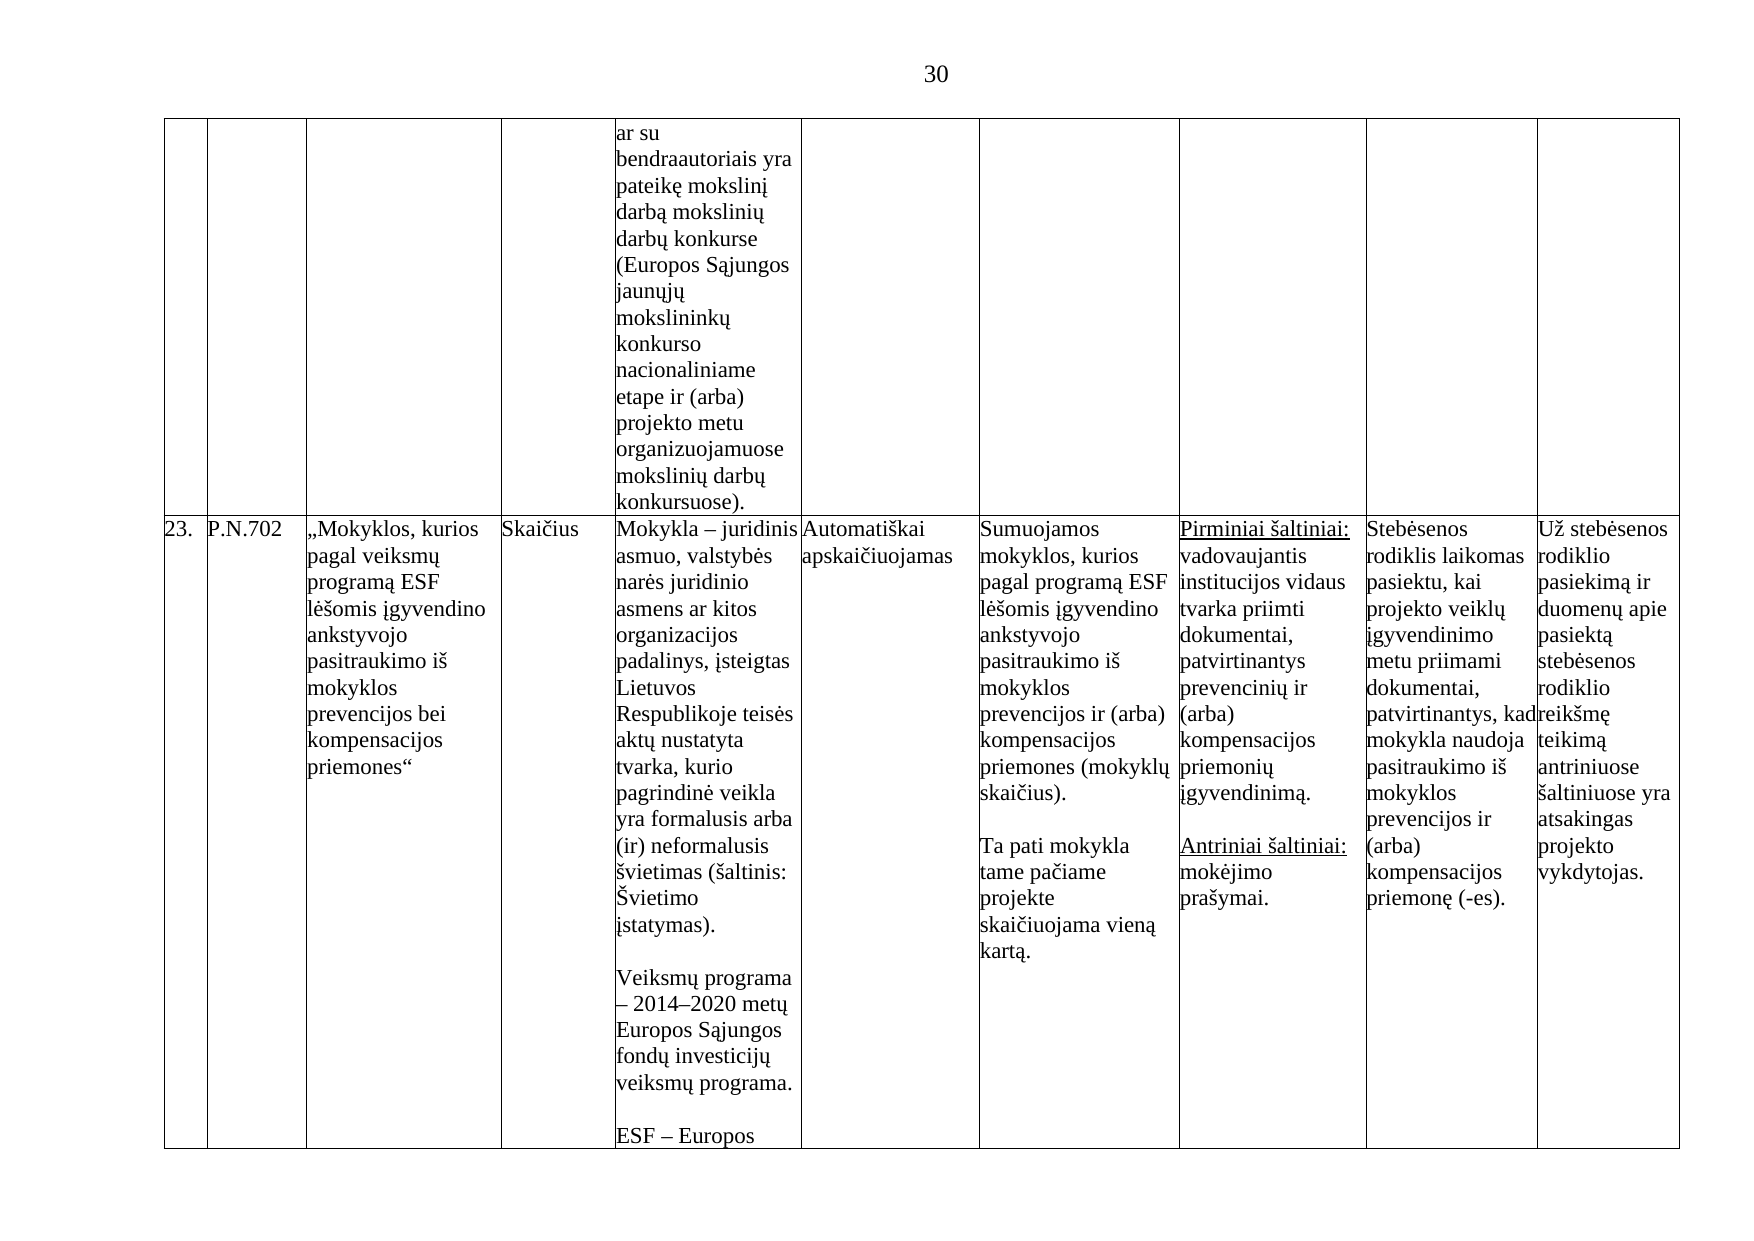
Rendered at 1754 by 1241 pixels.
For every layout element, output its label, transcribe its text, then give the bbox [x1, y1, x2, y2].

table_cell [502, 119, 615, 514]
table_cell 23. [165, 516, 207, 1148]
table_cell Pirminiai šaltiniai: vadovaujantis institucijos vidaus tvarka priimti dokumentai, patvirtinantys prevencinių ir (arba) kompensacijos priemonių įgyvendinimą. Antriniai šaltiniai: mokėjimo prašymai. [1180, 516, 1366, 1148]
table_cell „Mokyklos, kurios pagal veiksmų programą ESF lėšomis įgyvendino ankstyvojo pasitraukimo iš mokyklos prevencijos bei kompensacijos priemones“ [307, 516, 501, 1148]
table_cell Mokykla – juridinis asmuo, valstybės narės juridinio asmens ar kitos organizacijos padalinys, įsteigtas Lietuvos Respublikoje teisės aktų nustatyta tvarka, kurio pagrindinė veikla yra formalusis arba (ir) neformalusis švietimas (šaltinis: Švietimo įstatymas). Veiksmų programa – 2014–2020 metų Europos Sąjungos fondų investicijų veiksmų programa. ESF – Europos [616, 516, 801, 1148]
table_cell [1180, 119, 1366, 514]
table_cell [1538, 119, 1679, 514]
table_cell Automatiškai apskaičiuojamas [802, 516, 979, 1148]
table_cell Skaičius [502, 516, 615, 1148]
table_cell Už stebėsenos rodiklio pasiekimą ir duomenų apie pasiektą stebėsenos rodiklio reikšmę teikimą antriniuose šaltiniuose yra atsakingas projekto vykdytojas. [1538, 516, 1679, 1148]
table_cell [802, 119, 979, 514]
table_cell [165, 119, 207, 514]
table_cell Stebėsenos rodiklis laikomas pasiektu, kai projekto veiklų įgyvendinimo metu priimami dokumentai, patvirtinantys, kad mokykla naudoja pasitraukimo iš mokyklos prevencijos ir (arba) kompensacijos priemonę (-es). [1367, 516, 1537, 1148]
table_cell ar su bendraautoriais yra pateikę mokslinį darbą mokslinių darbų konkurse (Europos Sąjungos jaunųjų mokslininkų konkurso nacionaliniame etape ir (arba) projekto metu organizuojamuose mokslinių darbų konkursuose). [616, 119, 801, 514]
table_cell P.N.702 [208, 516, 306, 1148]
table_cell [980, 119, 1179, 514]
table_cell [208, 119, 306, 514]
table_cell [1367, 119, 1537, 514]
table_cell [307, 119, 501, 514]
table_cell Sumuojamos mokyklos, kurios pagal programą ESF lėšomis įgyvendino ankstyvojo pasitraukimo iš mokyklos prevencijos ir (arba) kompensacijos priemones (mokyklų skaičius). Ta pati mokykla tame pačiame projekte skaičiuojama vieną kartą. [980, 516, 1179, 1148]
